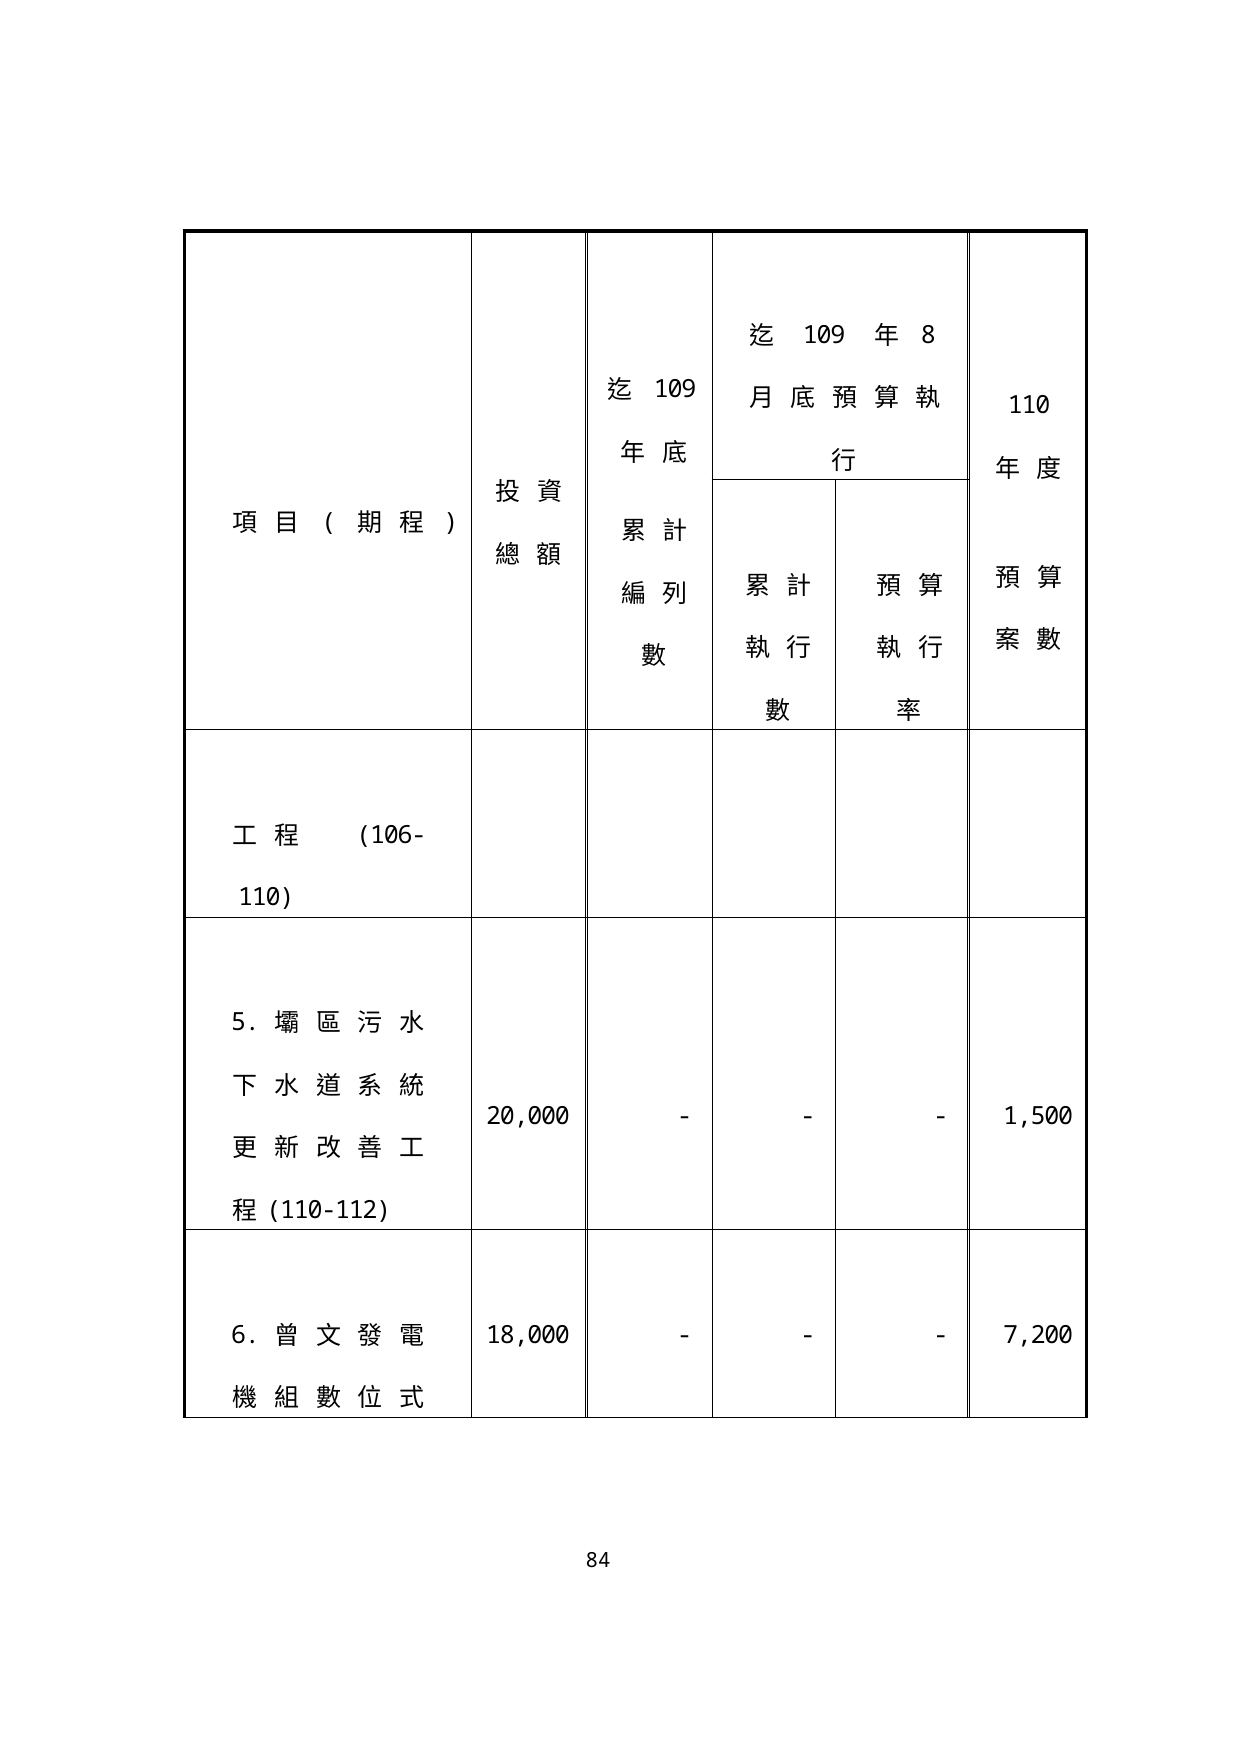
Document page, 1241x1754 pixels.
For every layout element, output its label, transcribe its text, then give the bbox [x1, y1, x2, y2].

table_cell - [588, 918, 712, 1229]
table_cell - [836, 1230, 967, 1417]
table_cell - [588, 1230, 712, 1417]
table_cell 20,000 [472, 918, 585, 1229]
table_header 110年度 預算案數 [970, 233, 1085, 729]
table_cell [588, 730, 712, 917]
table_cell - [713, 918, 835, 1229]
table_cell - [713, 1230, 835, 1417]
table_cell 1,500 [970, 918, 1085, 1229]
table_cell - [836, 918, 967, 1229]
table_cell 7,200 [970, 1230, 1085, 1417]
table_cell [970, 730, 1085, 917]
table_cell [713, 730, 835, 917]
table_cell 5.壩區污水下水道系統更新改善工程(110-112) [186, 918, 471, 1229]
table_header 投資總額 [472, 233, 585, 729]
table_cell [836, 730, 967, 917]
table_cell [472, 730, 585, 917]
table_header 迄109年8月底預算執行 [713, 233, 967, 479]
table_cell 工程 (106-110) [186, 730, 471, 917]
table_cell 6.曾文發電機組數位式 [186, 1230, 471, 1417]
table_cell 累計執行數 [713, 480, 835, 729]
table_header 項目(期程) [186, 233, 471, 729]
table_cell 18,000 [472, 1230, 585, 1417]
table_cell 預算執行率 [836, 480, 967, 729]
table_header 迄109年底 累計編列數 [588, 233, 712, 729]
